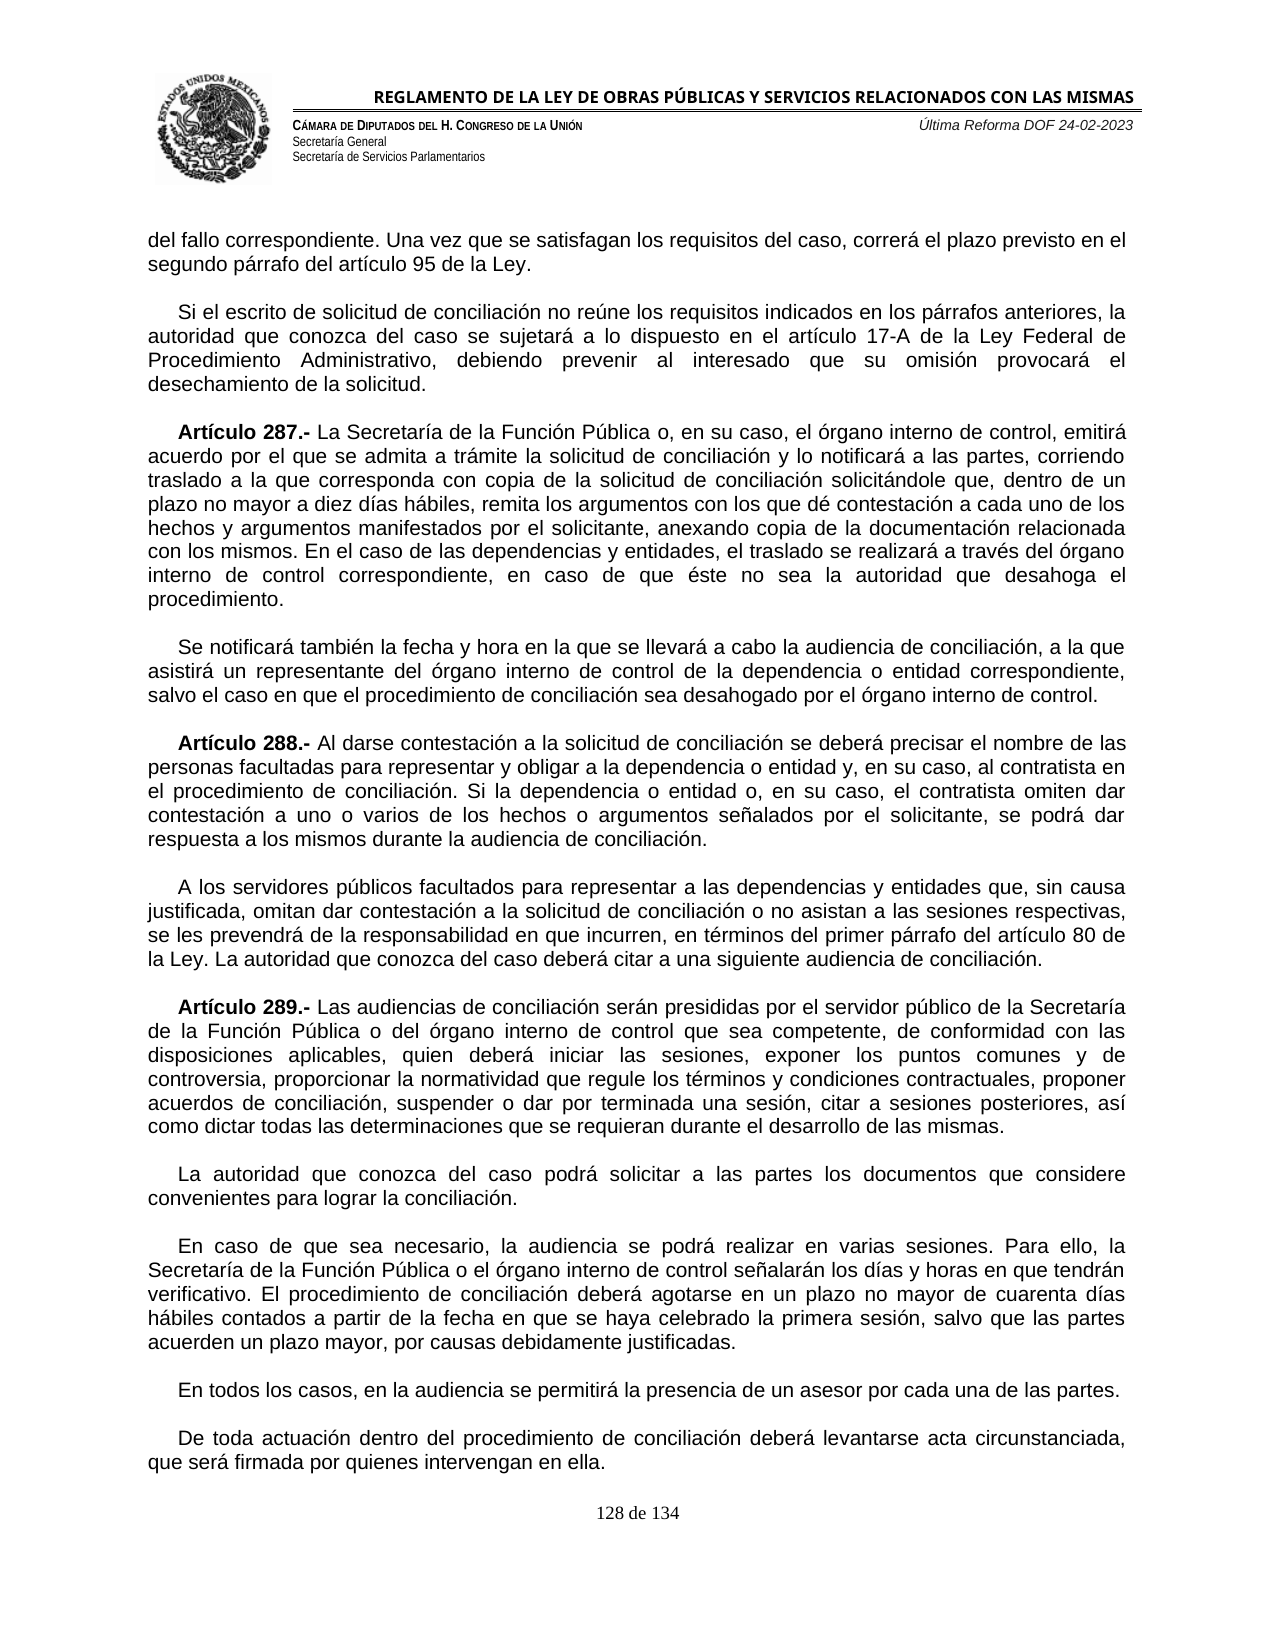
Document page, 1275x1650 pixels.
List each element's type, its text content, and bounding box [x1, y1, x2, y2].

text Se notificará también la fecha y hora en la que se llevará a cabo la audiencia de conciliación, a la que asistirá un representante del órgano interno de control de la dependencia o entidad correspondiente, salvo el caso en que el procedimiento de conciliación sea desahogado por el órgano interno de control. [148, 635, 1127, 707]
text Artículo 287.- La Secretaría de la Función Pública o, en su caso, el órgano interno de control, emitirá acuerdo por el que se admita a trámite la solicitud de conciliación y lo notificará a las partes, corriendo traslado a la que corresponda con copia de la solicitud de conciliación solicitándole que, dentro de un plazo no mayor a diez días hábiles, remita los argumentos con los que dé contestación a cada uno de los hechos y argumentos manifestados por el solicitante, anexando copia de la documentación relacionada con los mismos. En el caso de las dependencias y entidades, el traslado se realizará a través del órgano interno de control correspondiente, en caso de que éste no sea la autoridad que desahoga el procedimiento. [148, 419, 1127, 611]
text En todos los casos, en la audiencia se permitirá la presencia de un asesor por cada una de las partes. [148, 1378, 1127, 1402]
text Artículo 288.- Al darse contestación a la solicitud de conciliación se deberá precisar el nombre de las personas facultadas para representar y obligar a la dependencia o entidad y, en su caso, al contratista en el procedimiento de conciliación. Si la dependencia o entidad o, en su caso, el contratista omiten dar contestación a uno o varios de los hechos o argumentos señalados por el solicitante, se podrá dar respuesta a los mismos durante la audiencia de conciliación. [148, 731, 1127, 851]
text A los servidores públicos facultados para representar a las dependencias y entidades que, sin causa justificada, omitan dar contestación a la solicitud de conciliación o no asistan a las sesiones respectivas, se les prevendrá de la responsabilidad en que incurren, en términos del primer párrafo del artículo 80 de la Ley. La autoridad que conozca del caso deberá citar a una siguiente audiencia de conciliación. [148, 875, 1127, 971]
text del fallo correspondiente. Una vez que se satisfagan los requisitos del caso, correrá el plazo previsto en el segundo párrafo del artículo 95 de la Ley. [148, 228, 1127, 276]
text De toda actuación dentro del procedimiento de conciliación deberá levantarse acta circunstanciada, que será firmada por quienes intervengan en ella. [148, 1426, 1127, 1474]
text La autoridad que conozca del caso podrá solicitar a las partes los documentos que considere convenientes para lograr la conciliación. [148, 1162, 1127, 1210]
text En caso de que sea necesario, la audiencia se podrá realizar en varias sesiones. Para ello, la Secretaría de la Función Pública o el órgano interno de control señalarán los días y horas en que tendrán verificativo. El procedimiento de conciliación deberá agotarse en un plazo no mayor de cuarenta días hábiles contados a partir de la fecha en que se haya celebrado la primera sesión, salvo que las partes acuerden un plazo mayor, por causas debidamente justificadas. [148, 1234, 1127, 1354]
text Si el escrito de solicitud de conciliación no reúne los requisitos indicados en los párrafos anteriores, la autoridad que conozca del caso se sujetará a lo dispuesto en el artículo 17-A de la Ley Federal de Procedimiento Administrativo, debiendo prevenir al interesado que su omisión provocará el desechamiento de la solicitud. [148, 300, 1127, 396]
text Artículo 289.- Las audiencias de conciliación serán presididas por el servidor público de la Secretaría de la Función Pública o del órgano interno de control que sea competente, de conformidad con las disposiciones aplicables, quien deberá iniciar las sesiones, exponer los puntos comunes y de controversia, proporcionar la normatividad que regule los términos y condiciones contractuales, proponer acuerdos de conciliación, suspender o dar por terminada una sesión, citar a sesiones posteriores, así como dictar todas las determinaciones que se requieran durante el desarrollo de las mismas. [148, 994, 1127, 1138]
